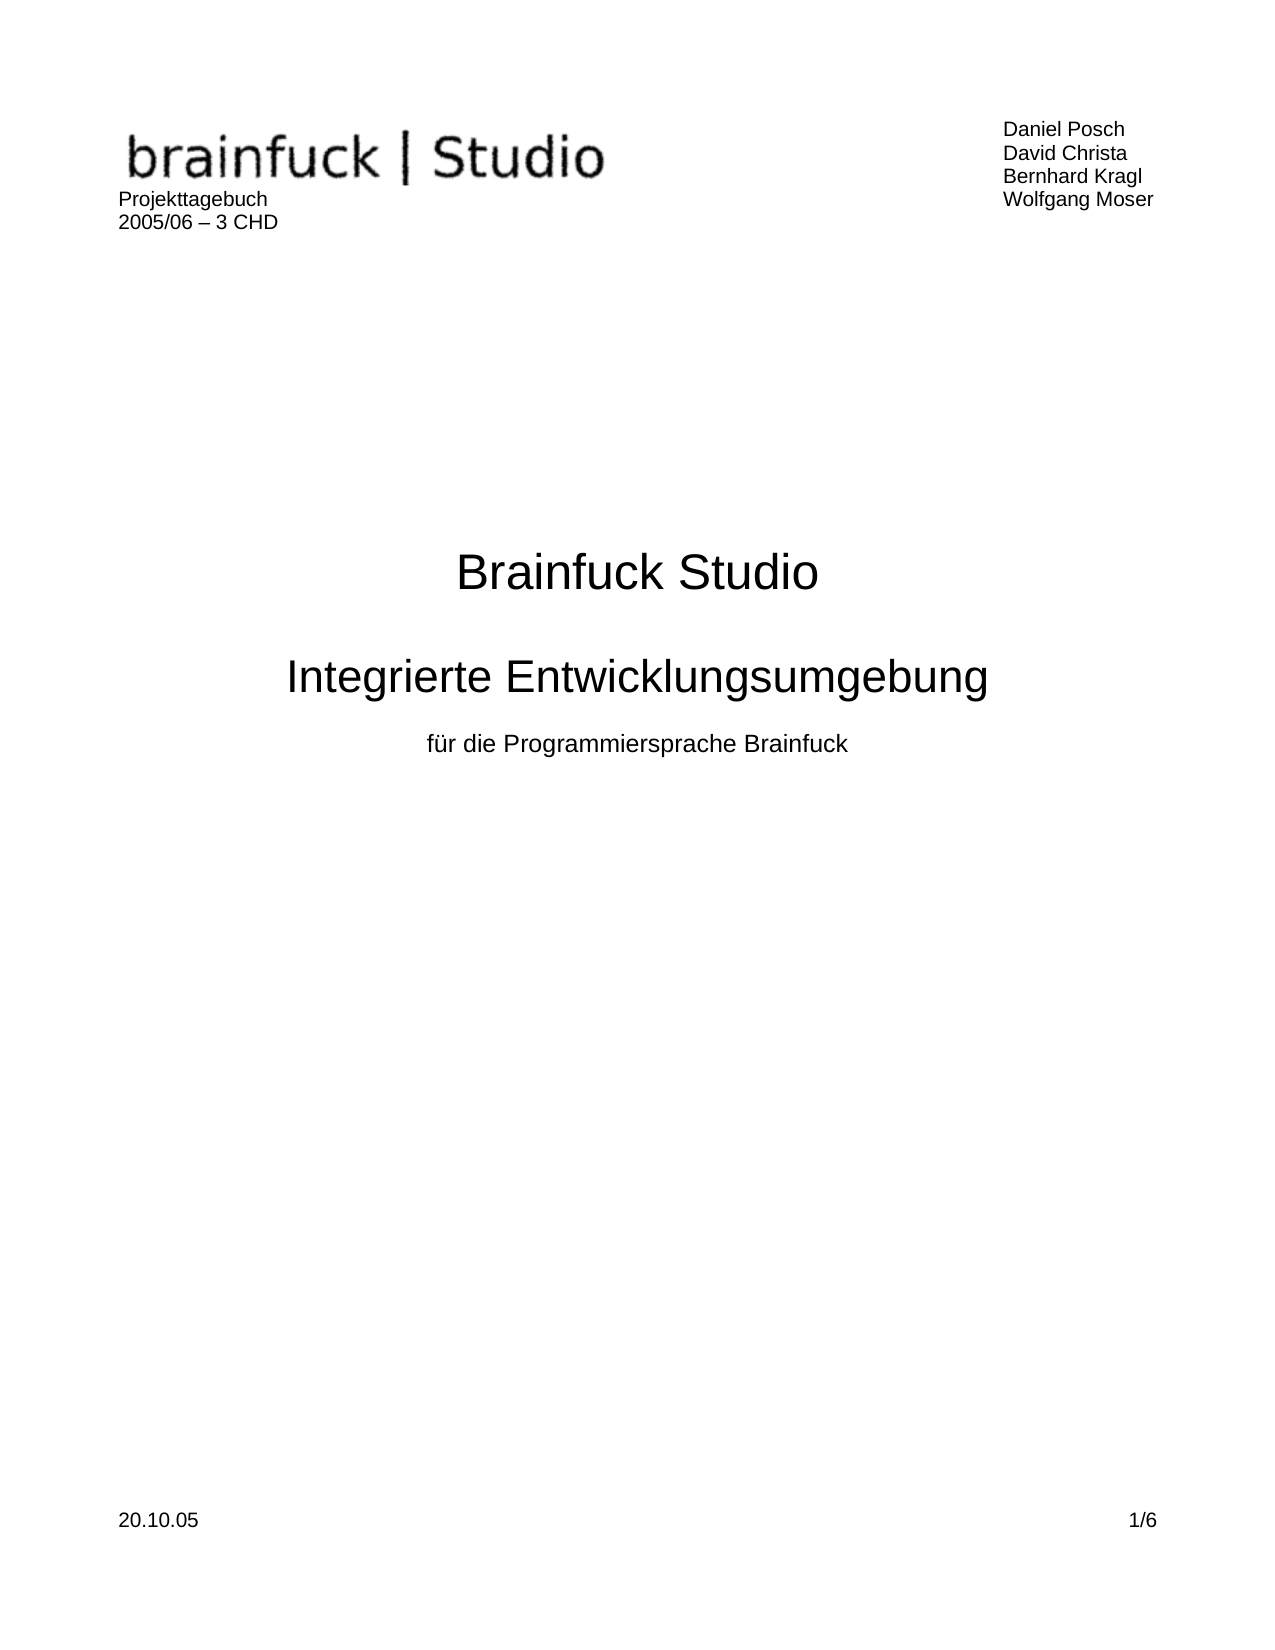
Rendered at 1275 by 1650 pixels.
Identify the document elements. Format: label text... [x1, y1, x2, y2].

picture [118, 118, 609, 187]
text für die Programmiersprache Brainfuck [118, 730, 1157, 786]
text Brainfuck Studio [118, 544, 1157, 600]
text Integrierte Entwicklungsumgebung [118, 651, 1157, 702]
